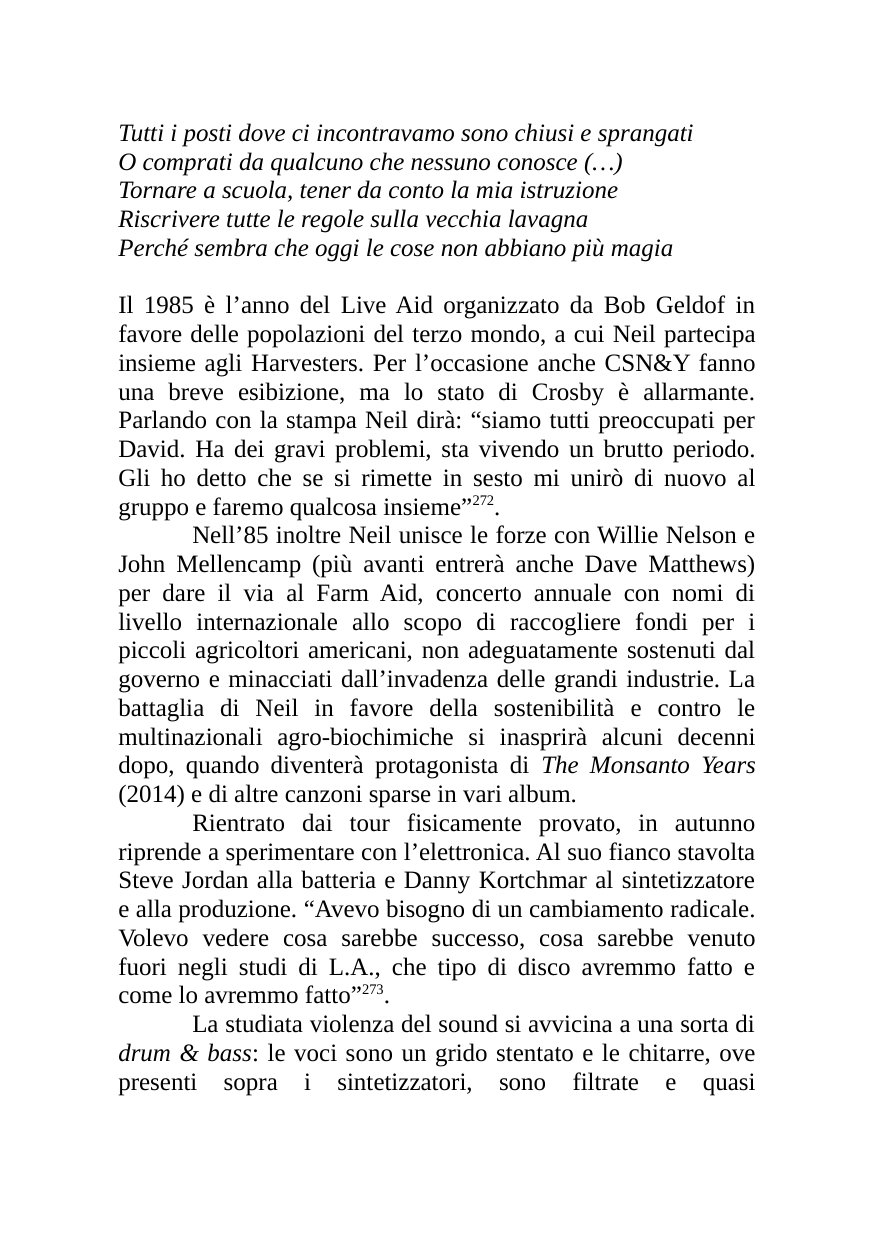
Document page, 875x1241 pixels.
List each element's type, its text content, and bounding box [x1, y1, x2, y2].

text Tutti i posti dove ci incontravamo sono chiusi e sprangati [118, 118, 756, 147]
text Riscrivere tutte le regole sulla vecchia lavagna [118, 204, 756, 233]
text Perché sembra che oggi le cose non abbiano più magia [118, 233, 756, 262]
text Nell’85 inoltre Neil unisce le forze con Willie Nelson e John Mellencamp (più avanti entrerà anche Dave Matthews) per dare il via al Farm Aid, concerto annuale con nomi di livello internazionale allo scopo di raccogliere fondi per i piccoli agricoltori americani, non adeguatamente sostenuti dal governo e minacciati dall’invadenza delle grandi industrie. La battaglia di Neil in favore della sostenibilità e contro le multinazionali agro-biochimiche si inasprirà alcuni decenni dopo, quando diventerà protagonista di The Monsanto Years (2014) e di altre canzoni sparse in vari album. [118, 521, 756, 808]
text Rientrato dai tour fisicamente provato, in autunno riprende a sperimentare con l’elettronica. Al suo fianco stavolta Steve Jordan alla batteria e Danny Kortchmar al sintetizzatore e alla produzione. “Avevo bisogno di un cambiamento radicale. Volevo vedere cosa sarebbe successo, cosa sarebbe venuto fuori negli studi di L.A., che tipo di disco avremmo fatto e come lo avremmo fatto”. [118, 808, 756, 1009]
text O comprati da qualcuno che nessuno conosce (…) [118, 147, 756, 176]
text Il 1985 è l’anno del Live Aid organizzato da Bob Geldof in favore delle popolazioni del terzo mondo, a cui Neil partecipa insieme agli Harvesters. Per l’occasione anche CSN&Y fanno una breve esibizione, ma lo stato di Crosby è allarmante. Parlando con la stampa Neil dirà: “siamo tutti preoccupati per David. Ha dei gravi problemi, sta vivendo un brutto periodo. Gli ho detto che se si rimette in sesto mi unirò di nuovo al gruppo e faremo qualcosa insieme”. [118, 291, 756, 521]
text Tornare a scuola, tener da conto la mia istruzione [118, 176, 756, 204]
text La studiata violenza del sound si avvicina a una sorta di drum & bass: le voci sono un grido stentato e le chitarre, ove presenti sopra i sintetizzatori, sono filtrate e quasi [118, 1009, 756, 1096]
